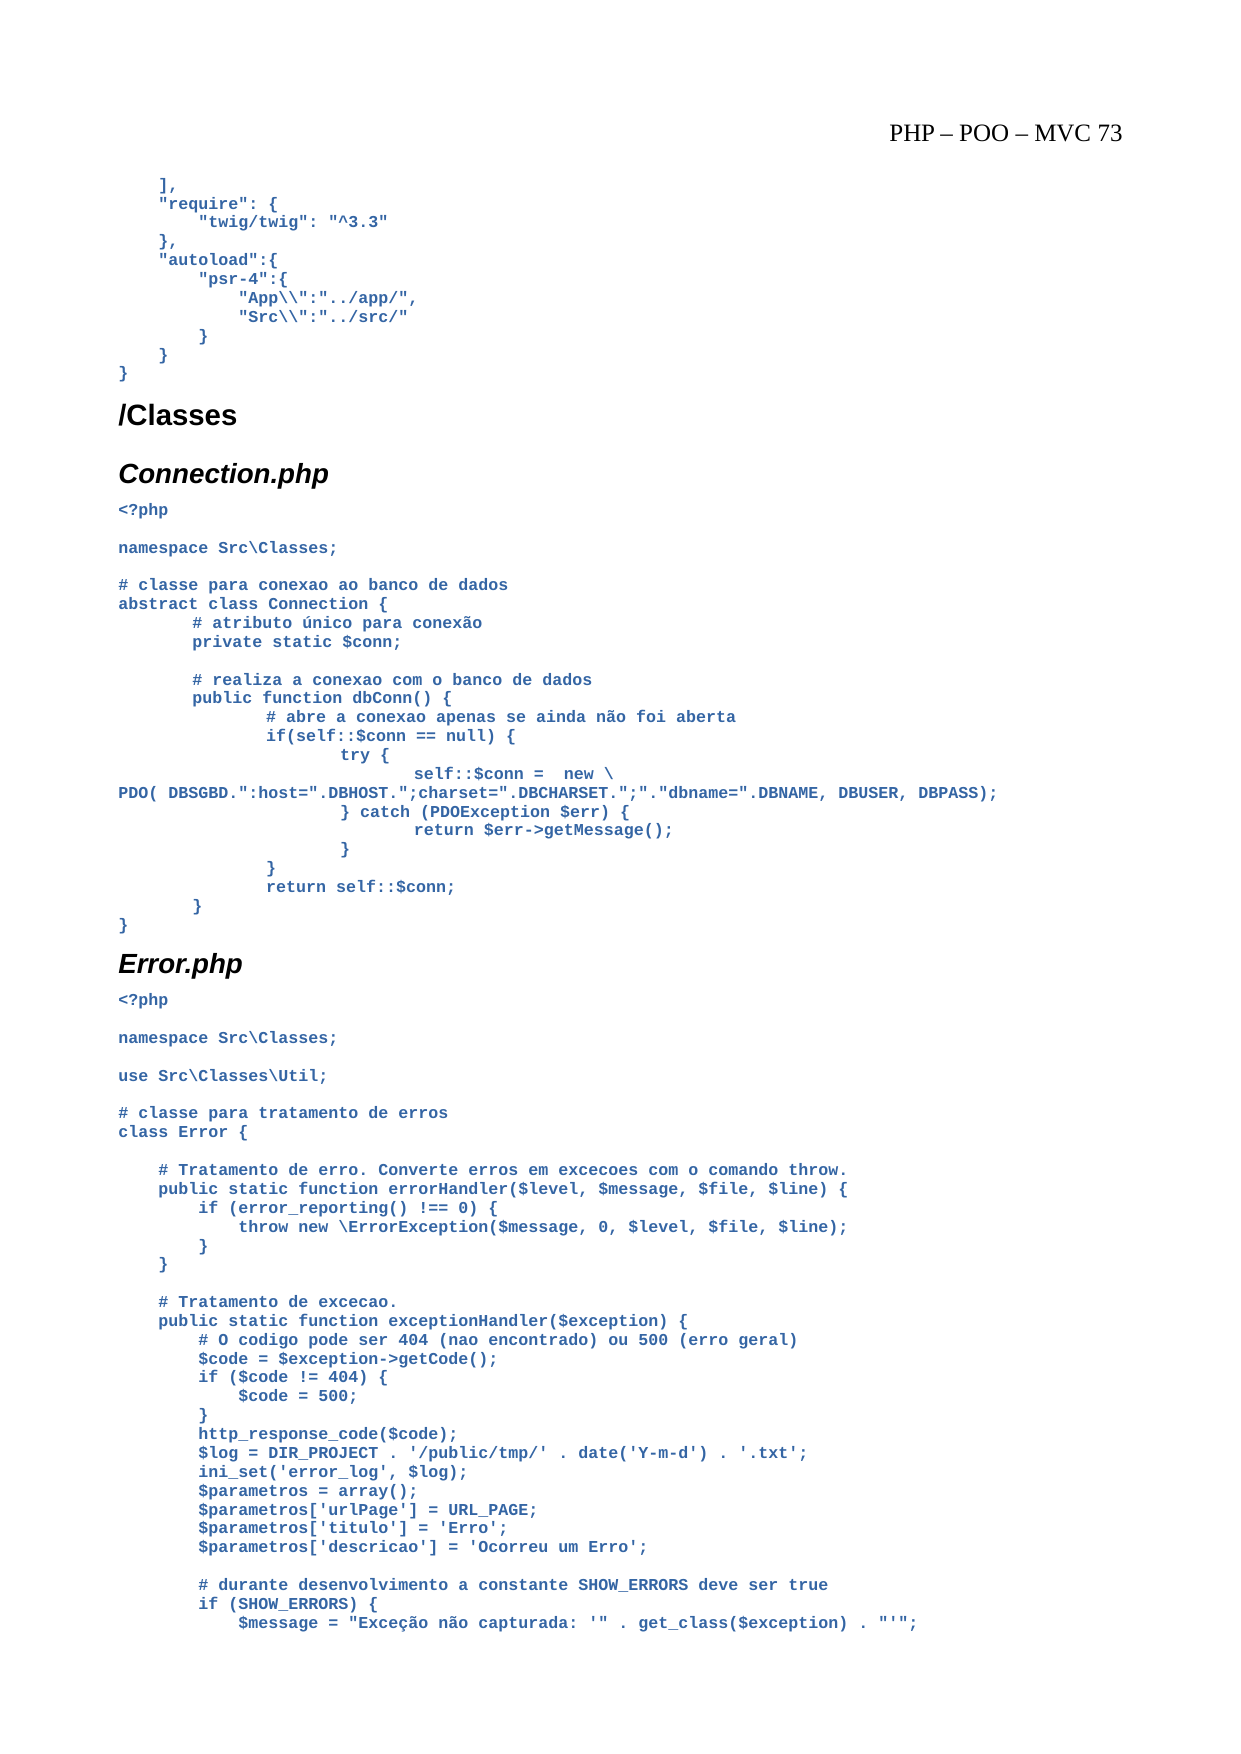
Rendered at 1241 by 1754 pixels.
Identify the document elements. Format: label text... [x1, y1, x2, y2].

text $parametros['descricao'] = 'Ocorreu um Erro'; [118, 1539, 1122, 1558]
text }, [118, 233, 1122, 252]
text if ($code != 404) { [118, 1369, 1122, 1388]
text if(self::$conn == null) { [118, 728, 1122, 747]
text if (error_reporting() !== 0) { [118, 1199, 1122, 1218]
text } [118, 897, 1122, 916]
text return self::$conn; [118, 878, 1122, 897]
text # realiza a conexao com o banco de dados [118, 671, 1122, 690]
text } [118, 327, 1122, 346]
text <?php [118, 501, 1122, 520]
text # classe para conexao ao banco de dados [118, 577, 1122, 596]
subtitle Error.php [118, 948, 1122, 979]
text "twig/twig": "^3.3" [118, 214, 1122, 233]
text "psr-4":{ [118, 271, 1122, 289]
text # Tratamento de erro. Converte erros em excecoes com o comando throw. [118, 1162, 1122, 1181]
text <?php [118, 992, 1122, 1011]
text # O codigo pode ser 404 (nao encontrado) ou 500 (erro geral) [118, 1331, 1122, 1350]
text } [118, 1237, 1122, 1256]
text } [118, 346, 1122, 365]
text public static function errorHandler($level, $message, $file, $line) { [118, 1181, 1122, 1199]
text "App\\":"../app/", [118, 289, 1122, 308]
text abstract class Connection { [118, 596, 1122, 614]
text ini_set('error_log', $log); [118, 1463, 1122, 1482]
text } [118, 860, 1122, 878]
text } [118, 1407, 1122, 1426]
text $parametros['urlPage'] = URL_PAGE; [118, 1501, 1122, 1520]
text $parametros['titulo'] = 'Erro'; [118, 1520, 1122, 1539]
text namespace Src\Classes; [118, 1030, 1122, 1048]
text ], [118, 176, 1122, 195]
text try { [118, 747, 1122, 765]
text self::$conn = new \PDO( DBSGBD.":host=".DBHOST.";charset=".DBCHARSET.";"."dbname=".DBNAME, DBUSER, DBPASS); [118, 765, 1122, 803]
subtitle /Classes [118, 398, 1122, 432]
text public function dbConn() { [118, 690, 1122, 709]
text # classe para tratamento de erros [118, 1105, 1122, 1124]
text # atributo único para conexão [118, 614, 1122, 633]
text } catch (PDOException $err) { [118, 803, 1122, 822]
text public static function exceptionHandler($exception) { [118, 1312, 1122, 1331]
text return $err->getMessage(); [118, 822, 1122, 841]
text } [118, 916, 1122, 935]
text $message = "Exceção não capturada: '" . get_class($exception) . "'"; [118, 1614, 1122, 1633]
text private static $conn; [118, 633, 1122, 652]
text namespace Src\Classes; [118, 539, 1122, 558]
text "autoload":{ [118, 252, 1122, 271]
text $parametros = array(); [118, 1482, 1122, 1501]
text throw new \ErrorException($message, 0, $level, $file, $line); [118, 1218, 1122, 1237]
text $log = DIR_PROJECT . '/public/tmp/' . date('Y-m-d') . '.txt'; [118, 1444, 1122, 1463]
text "Src\\":"../src/" [118, 308, 1122, 327]
text http_response_code($code); [118, 1426, 1122, 1444]
text class Error { [118, 1124, 1122, 1143]
text $code = $exception->getCode(); [118, 1350, 1122, 1369]
text } [118, 365, 1122, 384]
text } [118, 841, 1122, 860]
text "require": { [118, 195, 1122, 214]
text # abre a conexao apenas se ainda não foi aberta [118, 709, 1122, 728]
text # durante desenvolvimento a constante SHOW_ERRORS deve ser true [118, 1576, 1122, 1595]
subtitle Connection.php [118, 457, 1122, 489]
text use Src\Classes\Util; [118, 1067, 1122, 1086]
text } [118, 1256, 1122, 1275]
text $code = 500; [118, 1388, 1122, 1407]
text # Tratamento de excecao. [118, 1294, 1122, 1312]
text if (SHOW_ERRORS) { [118, 1595, 1122, 1614]
